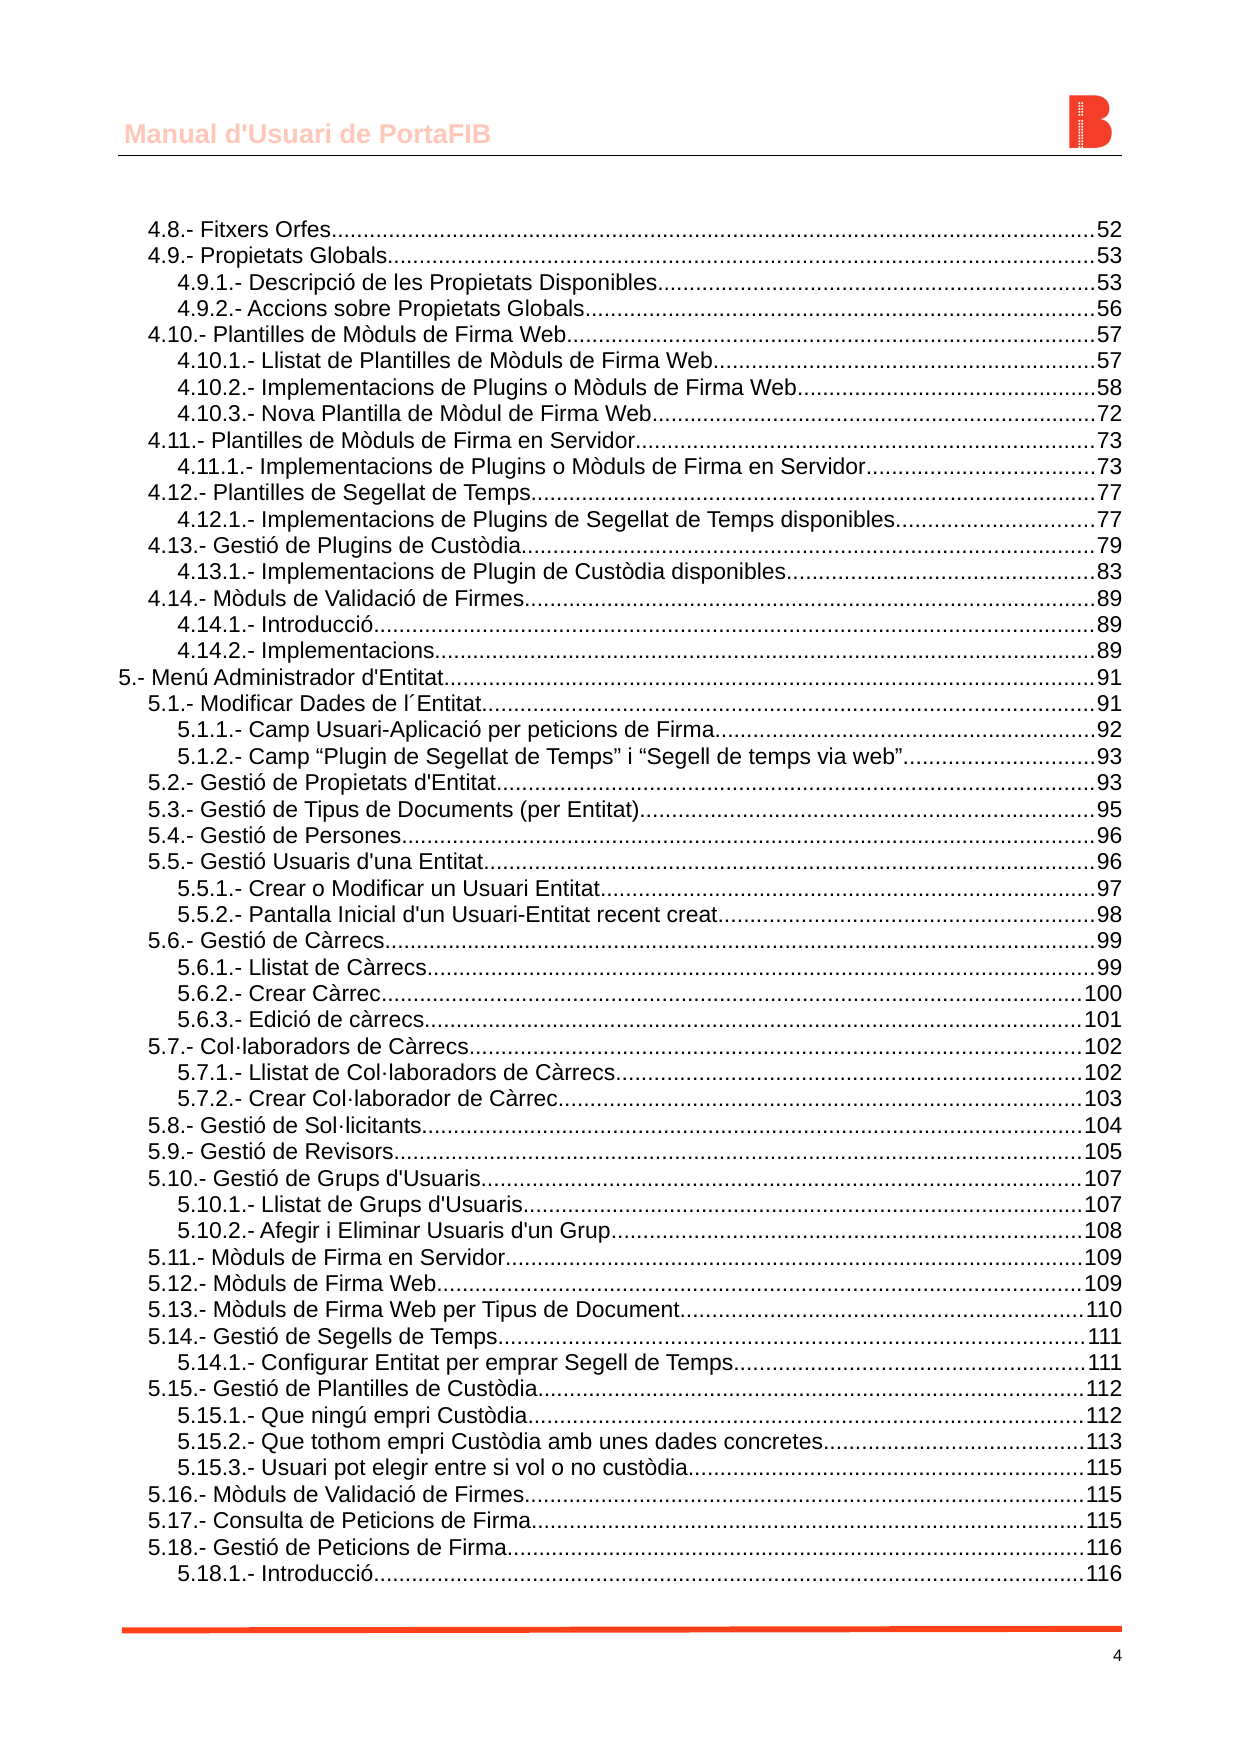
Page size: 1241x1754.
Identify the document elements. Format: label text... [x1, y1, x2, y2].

text 4.14.1.- Introducció 89 [177, 611, 1122, 637]
text 5.18.1.- Introducció 116 [177, 1560, 1122, 1586]
text 4.10.3.- Nova Plantilla de Mòdul de Firma Web 72 [177, 400, 1122, 427]
text 5.13.- Mòduls de Firma Web per Tipus de Document 110 [148, 1296, 1122, 1323]
text 5.6.2.- Crear Càrrec 100 [177, 980, 1122, 1006]
text 5.1.1.- Camp Usuari-Aplicació per peticions de Firma 92 [177, 716, 1122, 743]
text 5.5.2.- Pantalla Inicial d'un Usuari-Entitat recent creat 98 [177, 901, 1122, 927]
text 5.4.- Gestió de Persones 96 [148, 822, 1122, 848]
text 5.6.1.- Llistat de Càrrecs 99 [177, 954, 1122, 980]
text 5.17.- Consulta de Peticions de Firma 115 [148, 1507, 1122, 1533]
text 4.12.- Plantilles de Segellat de Temps 77 [148, 479, 1122, 506]
text 5.15.3.- Usuari pot elegir entre si vol o no custòdia 115 [177, 1454, 1122, 1481]
text 5.5.- Gestió Usuaris d'una Entitat 96 [148, 848, 1122, 874]
text 4.9.- Propietats Globals 53 [148, 242, 1122, 268]
text 4.10.2.- Implementacions de Plugins o Mòduls de Firma Web 58 [177, 374, 1122, 400]
text 4.9.1.- Descripció de les Propietats Disponibles 53 [177, 268, 1122, 295]
text 5.7.2.- Crear Col·laborador de Càrrec 103 [177, 1085, 1122, 1112]
text 5.7.1.- Llistat de Col·laboradors de Càrrecs 102 [177, 1059, 1122, 1085]
text 4.12.1.- Implementacions de Plugins de Segellat de Temps disponibles 77 [177, 506, 1122, 532]
text 5.2.- Gestió de Propietats d'Entitat 93 [148, 769, 1122, 796]
text 5.16.- Mòduls de Validació de Firmes 115 [148, 1481, 1122, 1507]
text 5.1.- Modificar Dades de l´Entitat 91 [148, 690, 1122, 716]
text 5.15.- Gestió de Plantilles de Custòdia 112 [148, 1375, 1122, 1402]
text 5.15.1.- Que ningú empri Custòdia 112 [177, 1402, 1122, 1428]
text 5.15.2.- Que tothom empri Custòdia amb unes dades concretes 113 [177, 1428, 1122, 1454]
text 4.11.1.- Implementacions de Plugins o Mòduls de Firma en Servidor 73 [177, 453, 1122, 479]
text 5.3.- Gestió de Tipus de Documents (per Entitat) 95 [148, 796, 1122, 822]
picture [1063, 94, 1117, 150]
text 5.11.- Mòduls de Firma en Servidor 109 [148, 1243, 1122, 1270]
text 4.14.- Mòduls de Validació de Firmes 89 [148, 585, 1122, 611]
text 4.13.1.- Implementacions de Plugin de Custòdia disponibles 83 [177, 558, 1122, 585]
text 5.6.- Gestió de Càrrecs 99 [148, 927, 1122, 954]
text 5.5.1.- Crear o Modificar un Usuari Entitat 97 [177, 874, 1122, 901]
text 5.10.1.- Llistat de Grups d'Usuaris 107 [177, 1191, 1122, 1217]
text 4.9.2.- Accions sobre Propietats Globals 56 [177, 295, 1122, 321]
text 5.1.2.- Camp “Plugin de Segellat de Temps” i “Segell de temps via web” 93 [177, 743, 1122, 769]
text 5.10.- Gestió de Grups d'Usuaris 107 [148, 1164, 1122, 1191]
text 5.7.- Col·laboradors de Càrrecs 102 [148, 1033, 1122, 1059]
text 5.6.3.- Edició de càrrecs 101 [177, 1006, 1122, 1033]
text 5.18.- Gestió de Peticions de Firma 116 [148, 1533, 1122, 1560]
text 4.13.- Gestió de Plugins de Custòdia 79 [148, 532, 1122, 558]
text 5.- Menú Administrador d'Entitat 91 [118, 664, 1122, 690]
text 5.9.- Gestió de Revisors 105 [148, 1138, 1122, 1164]
text 4.10.1.- Llistat de Plantilles de Mòduls de Firma Web 57 [177, 347, 1122, 374]
text 4.14.2.- Implementacions 89 [177, 637, 1122, 664]
text 4.11.- Plantilles de Mòduls de Firma en Servidor 73 [148, 427, 1122, 453]
text 5.14.1.- Configurar Entitat per emprar Segell de Temps 111 [177, 1349, 1122, 1375]
text 4.8.- Fitxers Orfes 52 [148, 216, 1122, 242]
text 5.10.2.- Afegir i Eliminar Usuaris d'un Grup 108 [177, 1217, 1122, 1243]
text 5.8.- Gestió de Sol·licitants 104 [148, 1112, 1122, 1138]
text 5.14.- Gestió de Segells de Temps 111 [148, 1323, 1122, 1349]
text 4.10.- Plantilles de Mòduls de Firma Web 57 [148, 321, 1122, 347]
text 5.12.- Mòduls de Firma Web 109 [148, 1270, 1122, 1296]
